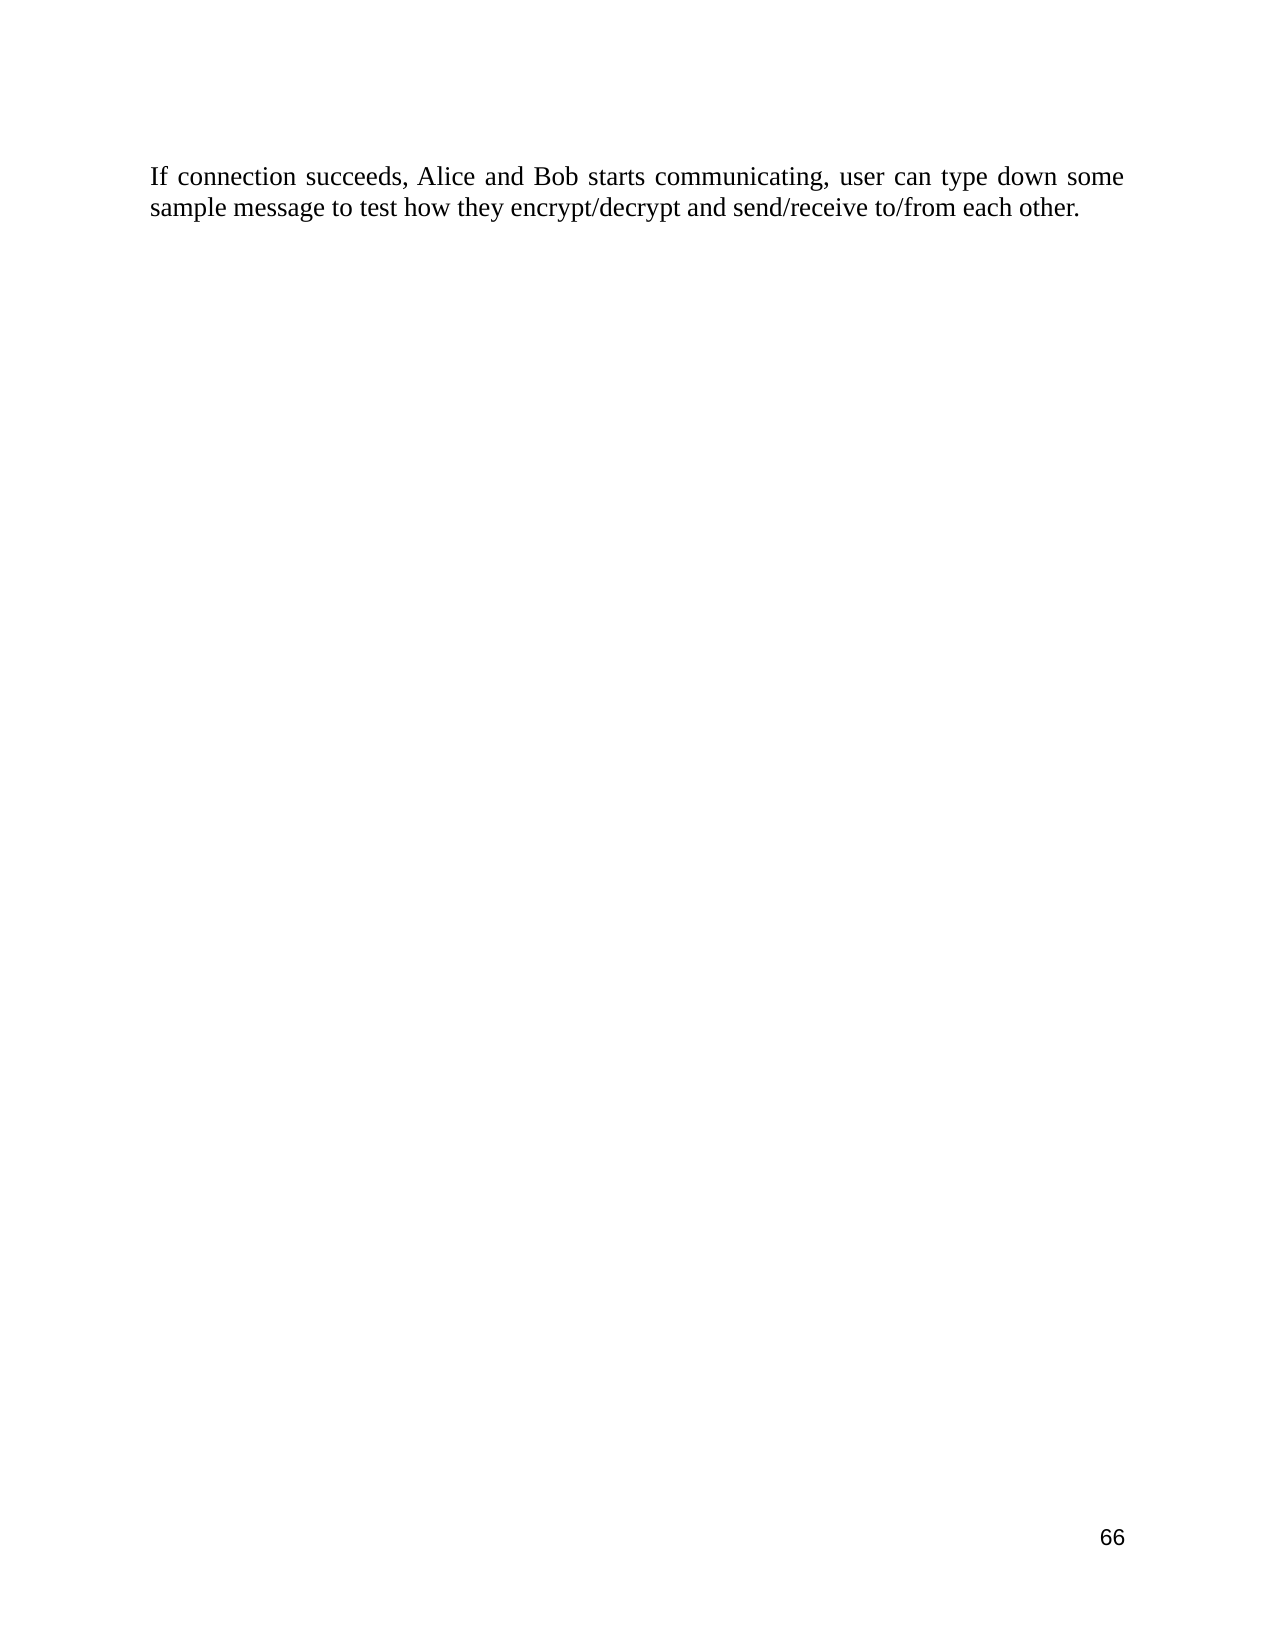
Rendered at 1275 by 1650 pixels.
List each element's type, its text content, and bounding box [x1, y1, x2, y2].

text If connection succeeds, Alice and Bob starts communicating, user can type down some sample message to test how they encrypt/decrypt and send/receive to/from each other. [150, 160, 1125, 223]
